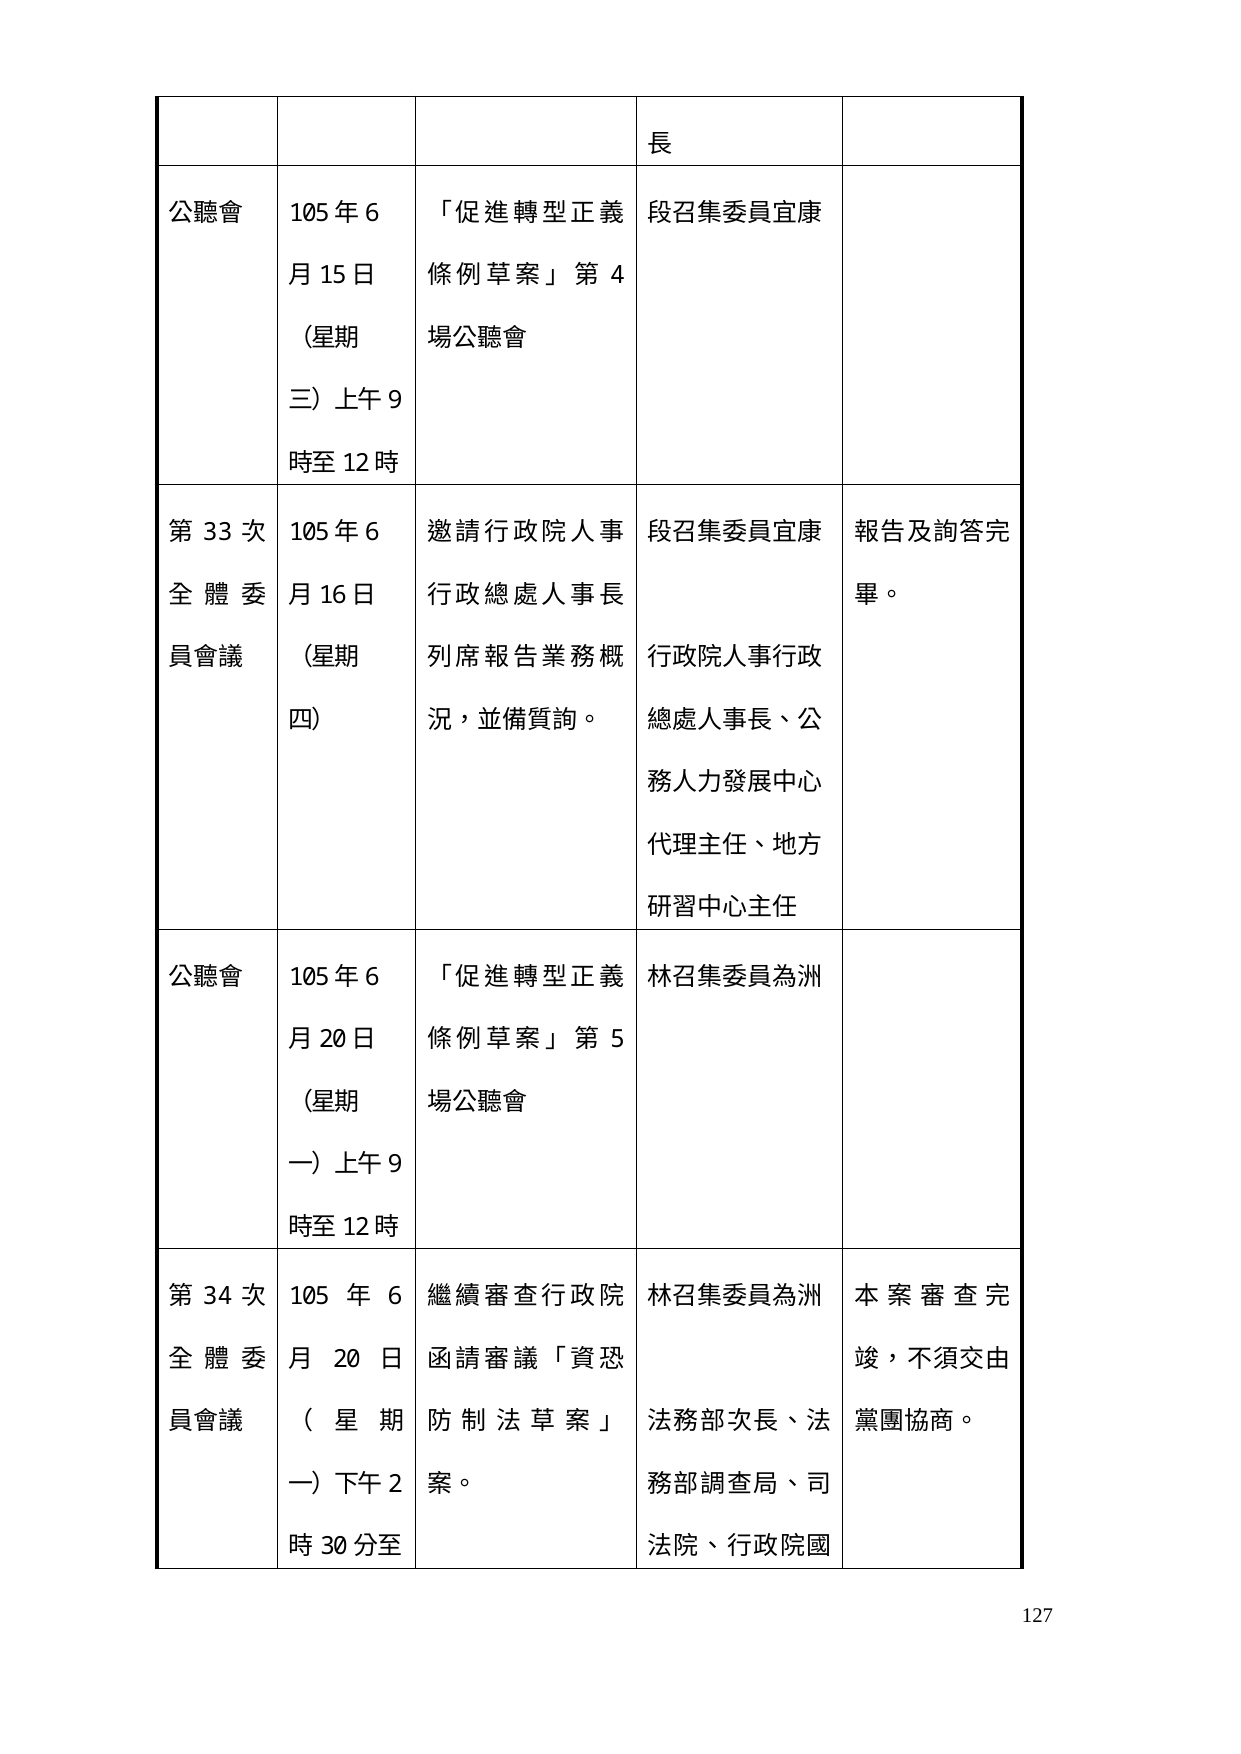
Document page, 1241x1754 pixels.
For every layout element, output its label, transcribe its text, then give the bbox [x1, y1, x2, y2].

table_cell [416, 97, 636, 165]
table_cell [843, 97, 1020, 165]
table_cell 報告及詢答完畢。 [843, 485, 1020, 929]
table_cell 105年6月16日（星期四） [278, 485, 415, 929]
table_cell 長 [637, 97, 842, 165]
table_cell 第33次全體委員會議 [159, 485, 277, 929]
table_cell 邀請行政院人事行政總處人事長列席報告業務概況，並備質詢。 [416, 485, 636, 929]
table_cell [278, 97, 415, 165]
table_cell 105年6月15日（星期三）上午9時至12時 [278, 166, 415, 484]
table_cell 「促進轉型正義條例草案」第5場公聽會 [416, 930, 636, 1248]
table_cell 105年6月20日（星期一）上午9時至12時 [278, 930, 415, 1248]
table_cell 段召集委員宜康 [637, 166, 842, 484]
table_cell 段召集委員宜康 行政院人事行政總處人事長、公務人力發展中心代理主任、地方研習中心主任 [637, 485, 842, 929]
table_cell 本案審查完竣，不須交由黨團協商。 [843, 1249, 1020, 1567]
table_cell [843, 166, 1020, 484]
table_cell 第34次全體委員會議 [159, 1249, 277, 1567]
table_cell [159, 97, 277, 165]
table_cell 105年6月20日（星期一）下午2時30分至 [278, 1249, 415, 1567]
table_cell 林召集委員為洲 法務部次長、法務部調查局、司法院、行政院國 [637, 1249, 842, 1567]
table_cell 公聽會 [159, 166, 277, 484]
table_cell 林召集委員為洲 [637, 930, 842, 1248]
table_cell 「促進轉型正義條例草案」第4場公聽會 [416, 166, 636, 484]
table_cell 繼續審查行政院函請審議「資恐防制法草案」案。 [416, 1249, 636, 1567]
table_cell 公聽會 [159, 930, 277, 1248]
table_cell [843, 930, 1020, 1248]
